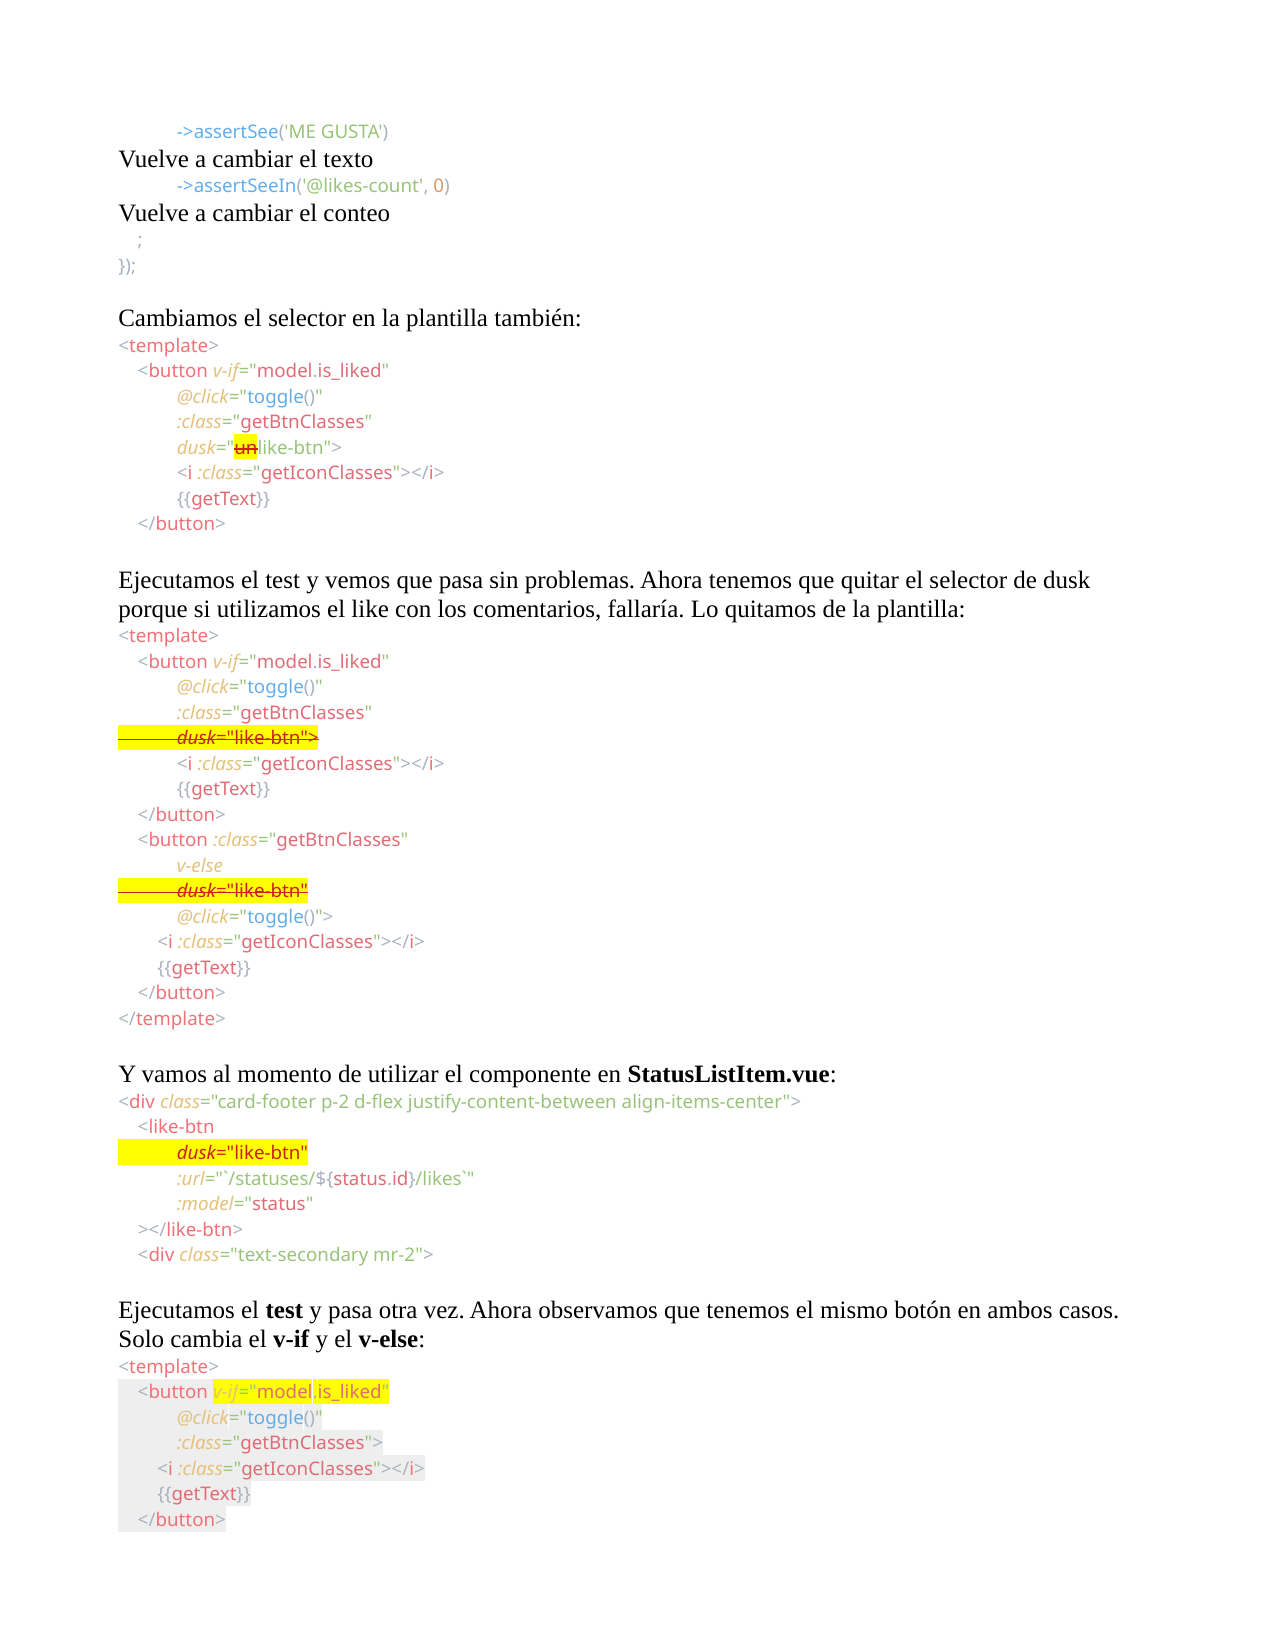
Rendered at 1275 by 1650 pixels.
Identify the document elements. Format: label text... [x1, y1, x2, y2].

text <template> <button v-if="model.is_liked" @click="toggle()" :class="getBtnClasses"> <i :class="getIconClasses"></i> {{getText}} </button> [118, 1353, 1157, 1532]
text <template> <button v-if="model.is_liked" @click="toggle()" :class="getBtnClasses" dusk="like-btn"> <i :class="getIconClasses"></i> {{getText}} </button> <button :class="getBtnClasses" v-else dusk="like-btn" @click="toggle()"> <i :class="getIconClasses"></i> {{getText}} </button> </template> [118, 622, 1157, 1031]
text Vuelve a cambiar el conteo ; }); [118, 198, 1157, 278]
text Ejecutamos el test y vemos que pasa sin problemas. Ahora tenemos que quitar el selector de dusk porque si utilizamos el like con los comentarios, fallaría. Lo quitamos de la plantilla: [118, 565, 1157, 622]
text <div class="card-footer p-2 d-flex justify-content-between align-items-center"> <like-btn dusk="like-btn" :url="`/statuses/${status.id}/likes`" :model="status" ></like-btn> <div class="text-secondary mr-2"> [118, 1088, 1157, 1267]
text Cambiamos el selector en la plantilla también: [118, 303, 1157, 332]
text Ejecutamos el test y pasa otra vez. Ahora observamos que tenemos el mismo botón en ambos casos. Solo cambia el v-if y el v-else: [118, 1296, 1157, 1353]
text Y vamos al momento de utilizar el componente en StatusListItem.vue: [118, 1059, 1157, 1088]
text ->assertSee('ME GUSTA') Vuelve a cambiar el texto ->assertSeeIn('@likes-count', 0) [118, 118, 1157, 198]
text <template> <button v-if="model.is_liked" @click="toggle()" :class="getBtnClasses" dusk="unlike-btn"> <i :class="getIconClasses"></i> {{getText}} </button> [118, 332, 1157, 536]
